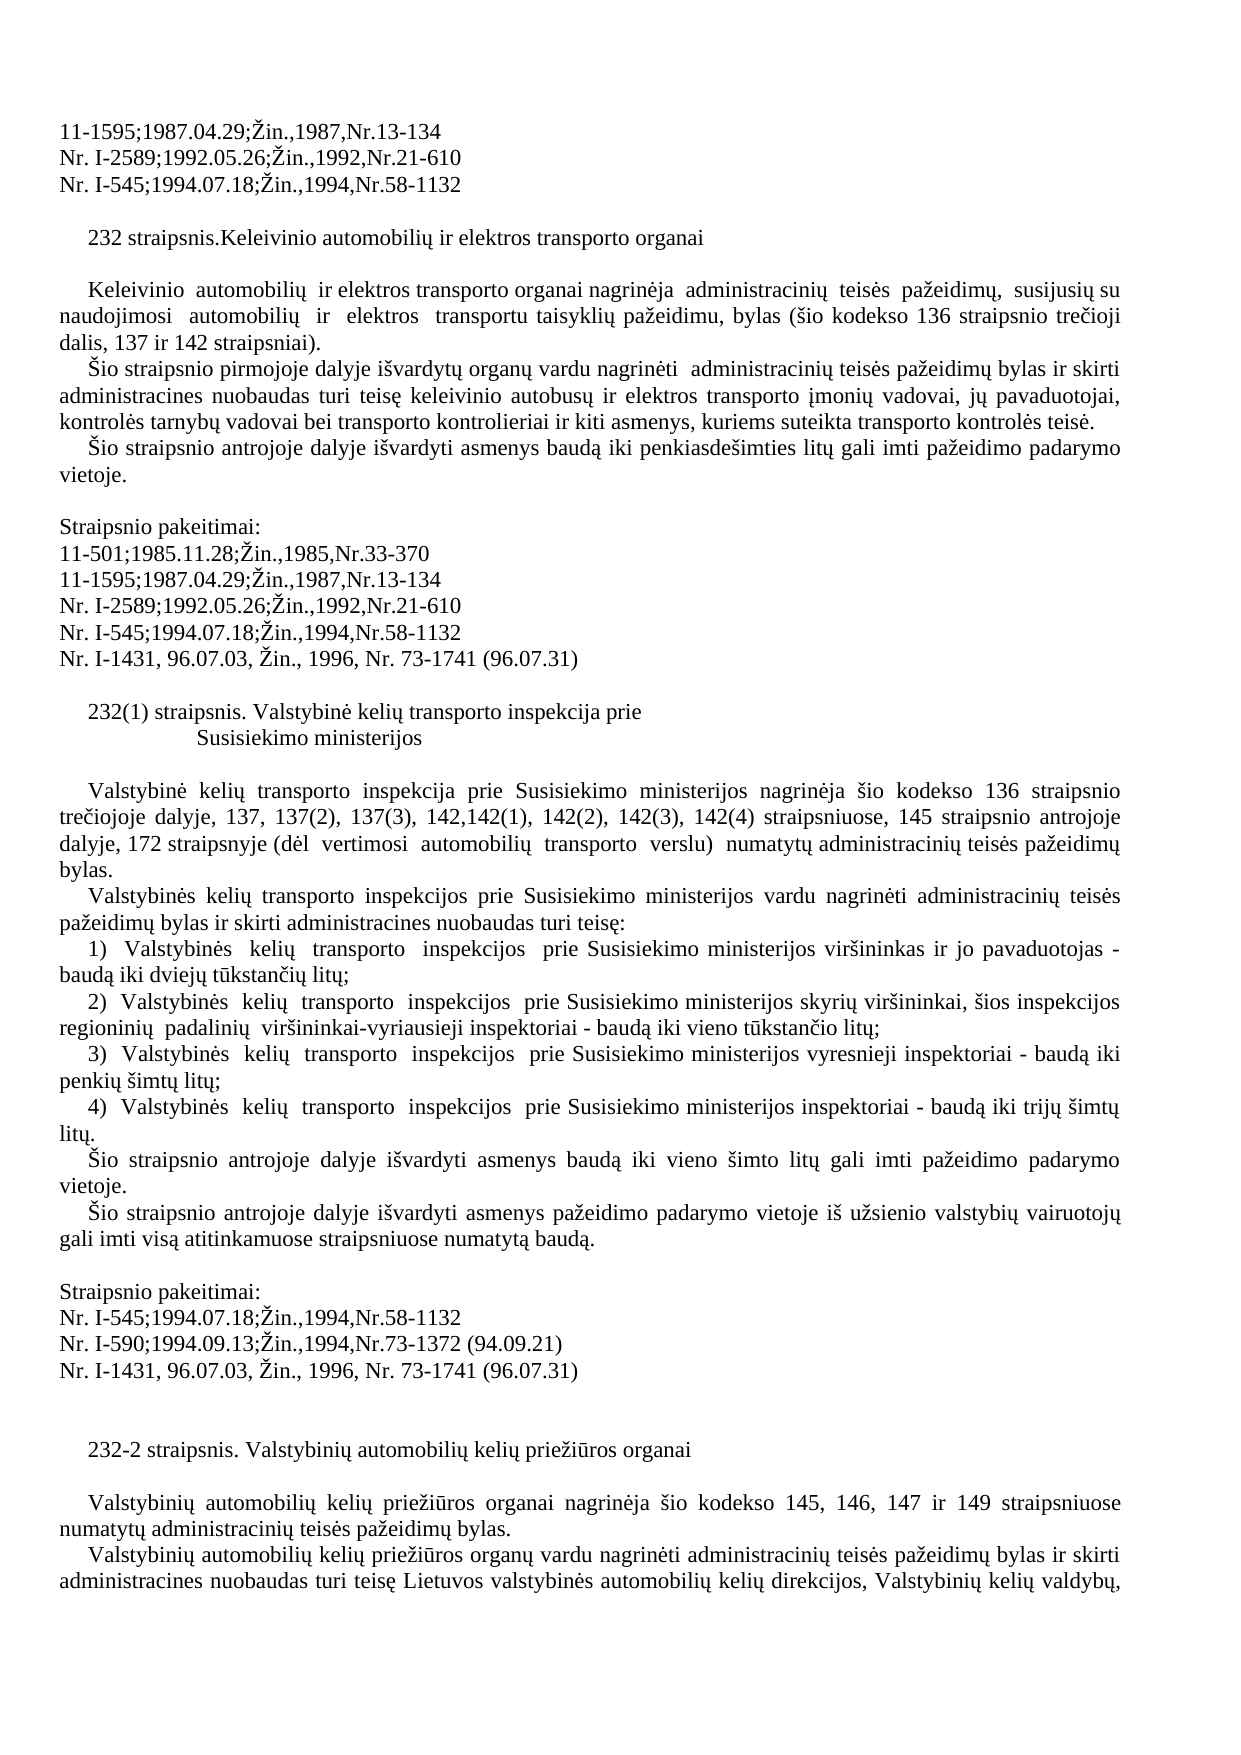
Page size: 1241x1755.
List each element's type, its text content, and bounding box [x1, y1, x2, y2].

text 232 straipsnis.Keleivinio automobilių ir elektros transporto organai [59, 223, 1122, 250]
text 2) Valstybinės kelių transporto inspekcijos prie Susisiekimo ministerijos skyrių viršininkai, šios inspekcijos regioninių padalinių viršininkai-vyriausieji inspektoriai - baudą iki vieno tūkstančio litų; [59, 988, 1122, 1041]
text 3) Valstybinės kelių transporto inspekcijos prie Susisiekimo ministerijos vyresnieji inspektoriai - baudą iki penkių šimtų litų; [59, 1041, 1122, 1093]
text 232-2 straipsnis. Valstybinių automobilių kelių priežiūros organai [59, 1436, 1122, 1462]
text Valstybinės kelių transporto inspekcijos prie Susisiekimo ministerijos vardu nagrinėti administracinių teisės pažeidimų bylas ir skirti administracines nuobaudas turi teisę: [59, 882, 1122, 935]
text Nr. I-590;1994.09.13;Žin.,1994,Nr.73-1372 (94.09.21) [59, 1330, 1122, 1357]
text Šio straipsnio pirmojoje dalyje išvardytų organų vardu nagrinėti administracinių teisės pažeidimų bylas ir skirti administracines nuobaudas turi teisę keleivinio autobusų ir elektros transporto įmonių vadovai, jų pavaduotojai, kontrolės tarnybų vadovai bei transporto kontrolieriai ir kiti asmenys, kuriems suteikta transporto kontrolės teisė. [59, 355, 1122, 434]
text 11-1595;1987.04.29;Žin.,1987,Nr.13-134 [59, 118, 1122, 144]
text 11-1595;1987.04.29;Žin.,1987,Nr.13-134 [59, 566, 1122, 592]
text 1) Valstybinės kelių transporto inspekcijos prie Susisiekimo ministerijos viršininkas ir jo pavaduotojas - baudą iki dviejų tūkstančių litų; [59, 935, 1122, 988]
text Keleivinio automobilių ir elektros transporto organai nagrinėja administracinių teisės pažeidimų, susijusių su naudojimosi automobilių ir elektros transportu taisyklių pažeidimu, bylas (šio kodekso 136 straipsnio trečioji dalis, 137 ir 142 straipsniai). [59, 276, 1122, 355]
text Nr. I-1431, 96.07.03, Žin., 1996, Nr. 73-1741 (96.07.31) [59, 1357, 1122, 1383]
text 11-501;1985.11.28;Žin.,1985,Nr.33-370 [59, 540, 1122, 566]
text Susisiekimo ministerijos [59, 724, 1122, 751]
text Nr. I-2589;1992.05.26;Žin.,1992,Nr.21-610 [59, 592, 1122, 619]
text Valstybinių automobilių kelių priežiūros organų vardu nagrinėti administracinių teisės pažeidimų bylas ir skirti administracines nuobaudas turi teisę Lietuvos valstybinės automobilių kelių direkcijos, Valstybinių kelių valdybų, [59, 1541, 1122, 1594]
text Straipsnio pakeitimai: [59, 513, 1122, 540]
text Nr. I-2589;1992.05.26;Žin.,1992,Nr.21-610 [59, 144, 1122, 171]
text Nr. I-545;1994.07.18;Žin.,1994,Nr.58-1132 [59, 171, 1122, 197]
text 232(1) straipsnis. Valstybinė kelių transporto inspekcija prie [59, 698, 1122, 724]
text Valstybinių automobilių kelių priežiūros organai nagrinėja šio kodekso 145, 146, 147 ir 149 straipsniuose numatytų administracinių teisės pažeidimų bylas. [59, 1488, 1122, 1541]
text Valstybinė kelių transporto inspekcija prie Susisiekimo ministerijos nagrinėja šio kodekso 136 straipsnio trečiojoje dalyje, 137, 137(2), 137(3), 142,142(1), 142(2), 142(3), 142(4) straipsniuose, 145 straipsnio antrojoje dalyje, 172 straipsnyje (dėl vertimosi automobilių transporto verslu) numatytų administracinių teisės pažeidimų bylas. [59, 777, 1122, 882]
text 4) Valstybinės kelių transporto inspekcijos prie Susisiekimo ministerijos inspektoriai - baudą iki trijų šimtų litų. [59, 1093, 1122, 1146]
text Straipsnio pakeitimai: [59, 1278, 1122, 1304]
text Nr. I-545;1994.07.18;Žin.,1994,Nr.58-1132 [59, 1304, 1122, 1330]
text Šio straipsnio antrojoje dalyje išvardyti asmenys pažeidimo padarymo vietoje iš užsienio valstybių vairuotojų gali imti visą atitinkamuose straipsniuose numatytą baudą. [59, 1199, 1122, 1251]
text Nr. I-1431, 96.07.03, Žin., 1996, Nr. 73-1741 (96.07.31) [59, 645, 1122, 672]
text Šio straipsnio antrojoje dalyje išvardyti asmenys baudą iki vieno šimto litų gali imti pažeidimo padarymo vietoje. [59, 1146, 1122, 1199]
text Nr. I-545;1994.07.18;Žin.,1994,Nr.58-1132 [59, 619, 1122, 645]
text Šio straipsnio antrojoje dalyje išvardyti asmenys baudą iki penkiasdešimties litų gali imti pažeidimo padarymo vietoje. [59, 434, 1122, 487]
